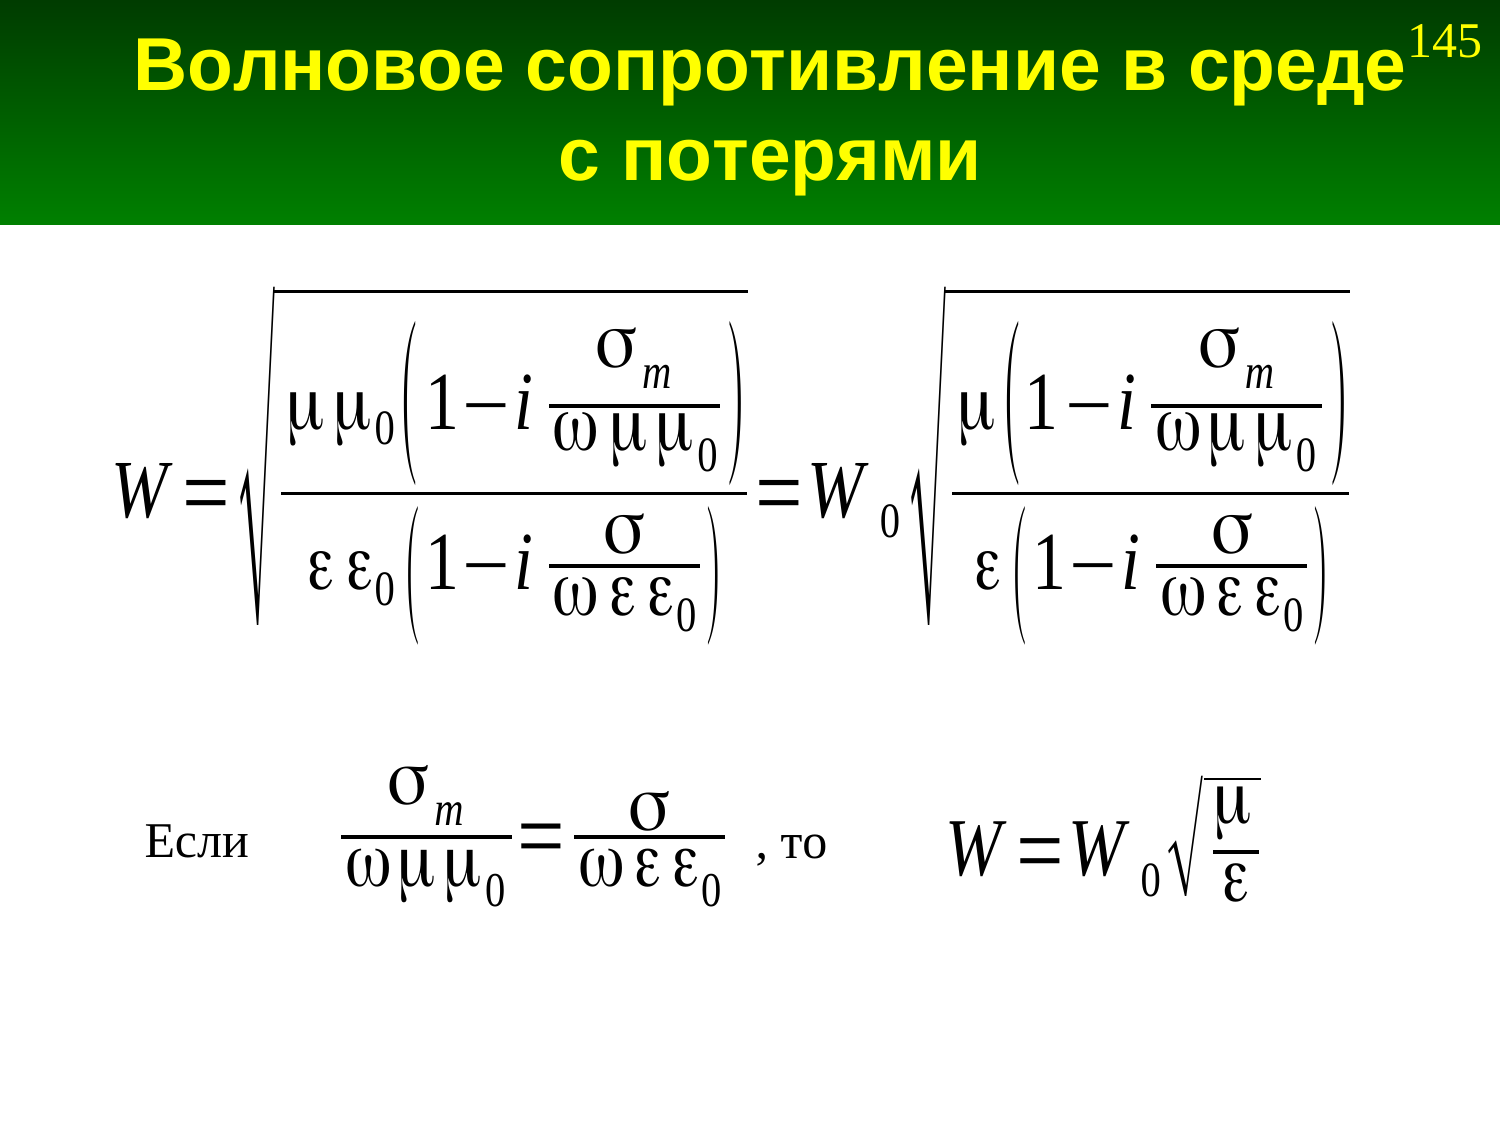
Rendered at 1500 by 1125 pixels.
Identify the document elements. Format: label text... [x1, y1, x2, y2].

chart [320, 759, 745, 918]
text_box Если [129, 799, 319, 878]
chart [94, 284, 1370, 650]
title Волновое сопротивление в среде с потерями [100, 7, 1441, 204]
chart [928, 772, 1279, 905]
text_box , то [740, 801, 843, 876]
